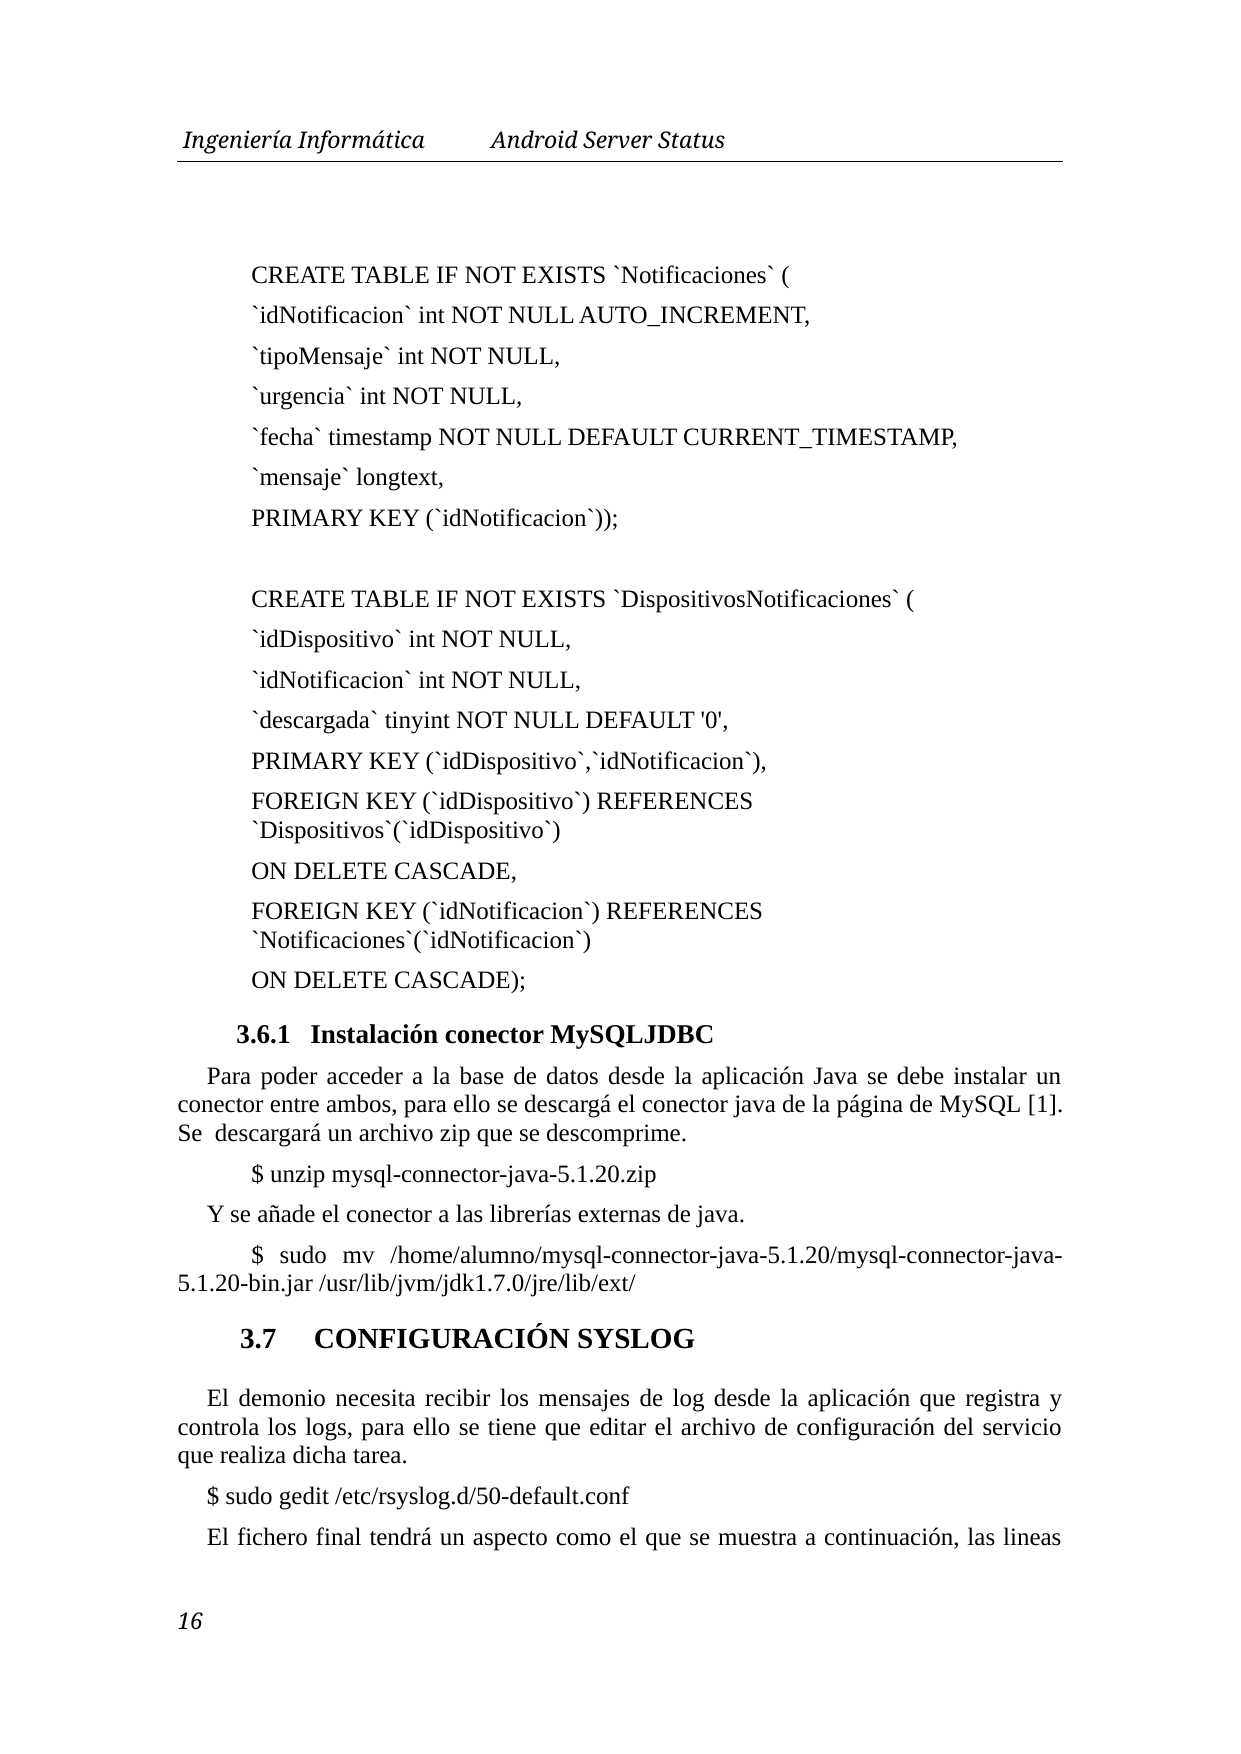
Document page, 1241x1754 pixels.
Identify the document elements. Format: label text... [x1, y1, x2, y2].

text PRIMARY KEY (`idNotificacion`)); [177, 503, 1063, 532]
text `idDispositivo` int NOT NULL, [177, 624, 1063, 653]
text `idNotificacion` int NOT NULL, [177, 665, 1063, 694]
text FOREIGN KEY (`idDispositivo`) REFERENCES `Dispositivos`(`idDispositivo`) [177, 786, 1063, 844]
text $ sudo mv /home/alumno/mysql-connector-java-5.1.20/mysql-connector-java-5.1.20-bin.jar /usr/lib/jvm/jdk1.7.0/jre/lib/ext/ [177, 1240, 1063, 1297]
text El demonio necesita recibir los mensajes de log desde la aplicación que registra y controla los logs, para ello se tiene que editar el archivo de configuración del servicio que realiza dicha tarea. [177, 1383, 1063, 1469]
text $ unzip mysql-connector-java-5.1.20.zip [177, 1159, 1063, 1187]
text `descargada` tinyint NOT NULL DEFAULT '0', [177, 705, 1063, 734]
text $ sudo gedit /etc/rsyslog.d/50-default.conf [177, 1481, 1063, 1510]
text `fecha` timestamp NOT NULL DEFAULT CURRENT_TIMESTAMP, [177, 422, 1063, 451]
text CREATE TABLE IF NOT EXISTS `Notificaciones` ( [177, 260, 1063, 288]
subtitle Instalación conector MySQLJDBC [236, 1018, 1004, 1049]
text ON DELETE CASCADE, [177, 856, 1063, 884]
text `mensaje` longtext, [177, 462, 1063, 491]
text Para poder acceder a la base de datos desde la aplicación Java se debe instalar un conector entre ambos, para ello se descargá el conector java de la página de MySQL [1]. Se descargará un archivo zip que se descomprime. [177, 1061, 1063, 1147]
text PRIMARY KEY (`idDispositivo`,`idNotificacion`), [177, 746, 1063, 775]
text `idNotificacion` int NOT NULL AUTO_INCREMENT, [177, 300, 1063, 329]
text `urgencia` int NOT NULL, [177, 381, 1063, 410]
text Y se añade el conector a las librerías externas de java. [177, 1199, 1063, 1228]
text El fichero final tendrá un aspecto como el que se muestra a continuación, las lineas [177, 1522, 1063, 1550]
text FOREIGN KEY (`idNotificacion`) REFERENCES `Notificaciones`(`idNotificacion`) [177, 896, 1063, 954]
text CREATE TABLE IF NOT EXISTS `DispositivosNotificaciones` ( [177, 584, 1063, 613]
text `tipoMensaje` int NOT NULL, [177, 341, 1063, 369]
text ON DELETE CASCADE); [177, 966, 1063, 994]
subtitle Configuración Syslog [240, 1321, 1063, 1354]
